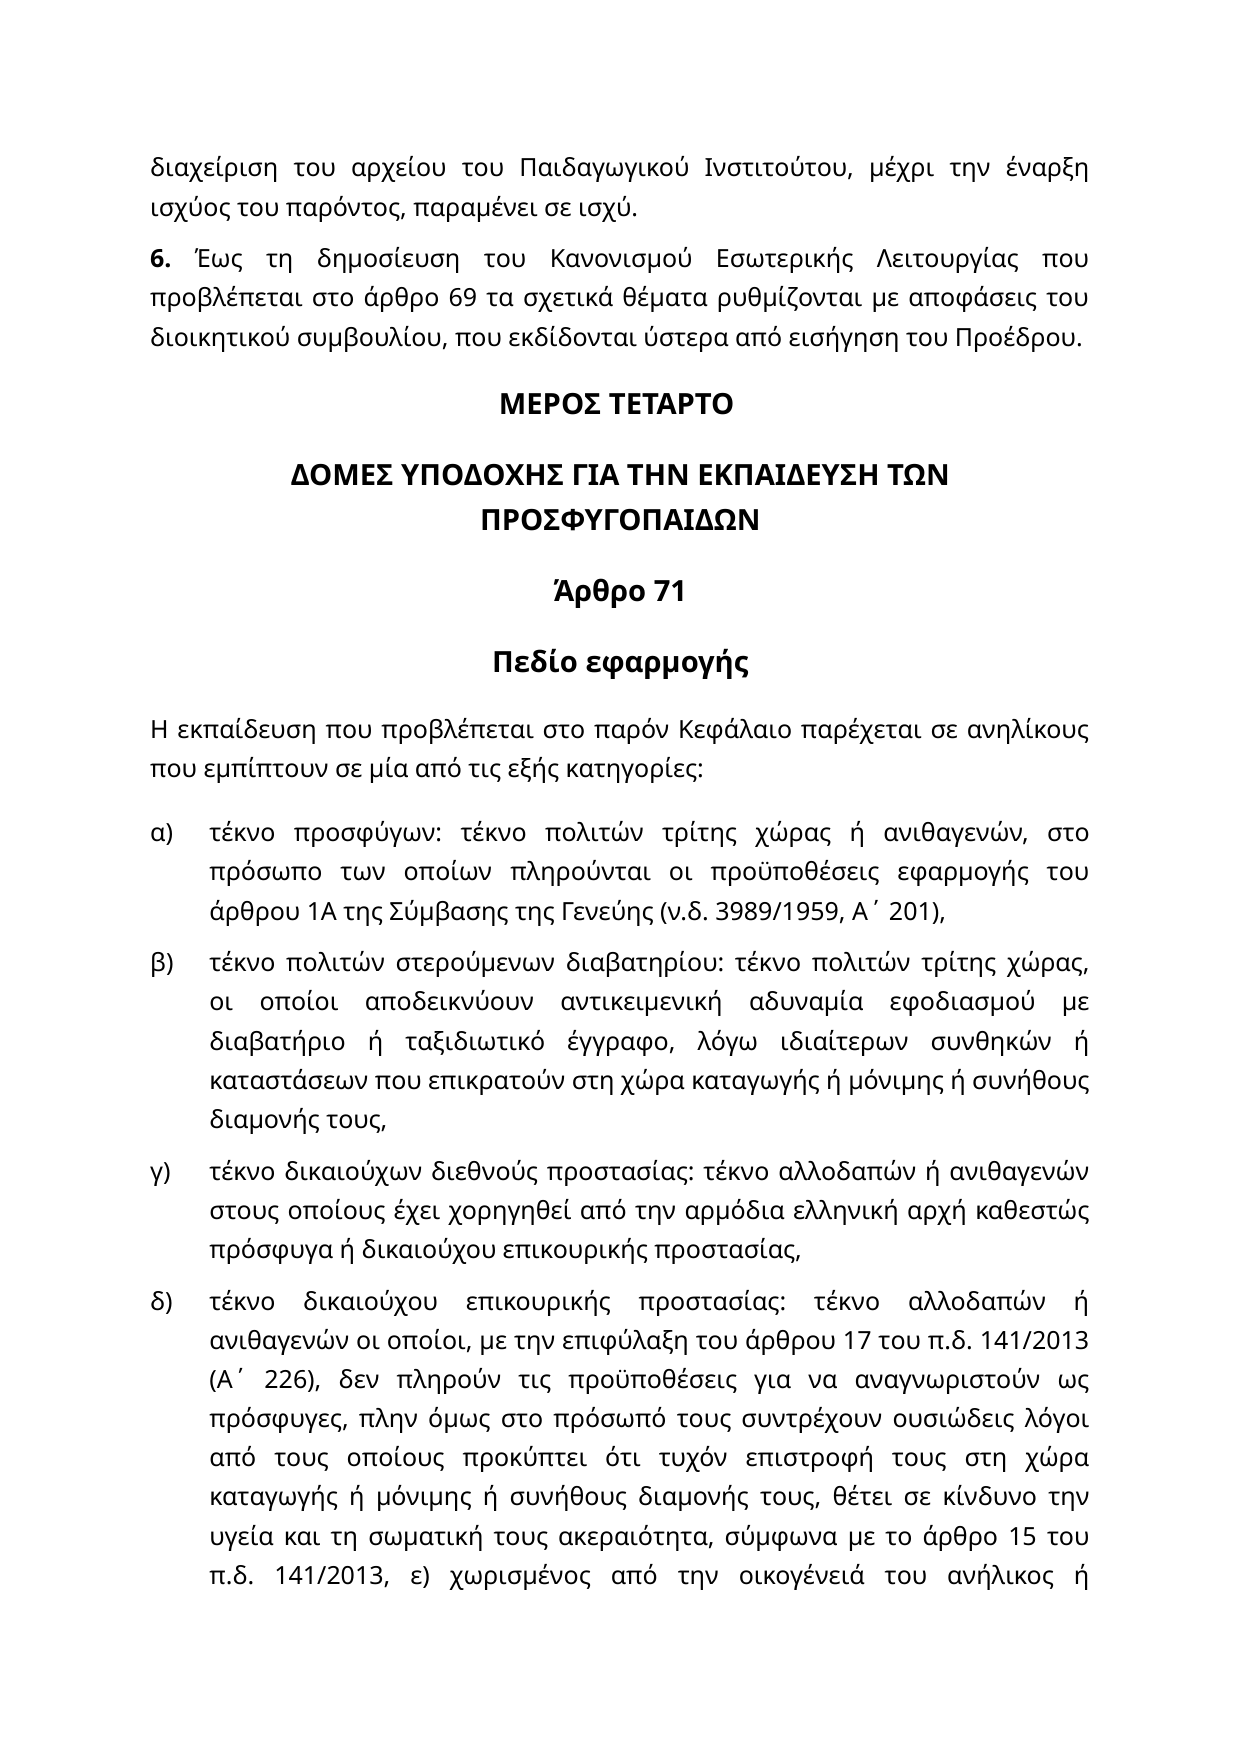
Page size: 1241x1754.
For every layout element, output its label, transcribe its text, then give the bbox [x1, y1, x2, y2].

subtitle Πεδίο εφαρμογής [150, 641, 1090, 681]
subtitle Άρθρο 71 [150, 570, 1090, 610]
list δ) τέκνο δικαιούχου επικουρικής προστασίας: τέκνο αλλοδαπών ή ανιθαγενών οι οποίοι, με την επιφύλαξη του άρθρου 17 του π.δ. 141/2013 (Α΄ 226), δεν πληρούν τις προϋποθέσεις για να αναγνωριστούν ως πρόσφυγες, πλην όμως στο πρόσωπό τους συντρέχουν ουσιώδεις λόγοι από τους οποίους προκύπτει ότι τυχόν επιστροφή τους στη χώρα καταγωγής ή μόνιμης ή συνήθους διαμονής τους, θέτει σε κίνδυνο την υγεία και τη σωματική τους ακεραιότητα, σύμφωνα με το άρθρο 15 του π.δ. 141/2013, ε) χωρισμένος από την οικογένειά του ανήλικος ή [150, 1283, 1090, 1591]
text Η εκπαίδευση που προβλέπεται στο παρόν Κεφάλαιο παρέχεται σε ανηλίκους που εμπίπτουν σε μία από τις εξής κατηγορίες: [150, 711, 1090, 785]
list γ) τέκνο δικαιούχων διεθνούς προστασίας: τέκνο αλλοδαπών ή ανιθαγενών στους οποίους έχει χορηγηθεί από την αρμόδια ελληνική αρχή καθεστώς πρόσφυγα ή δικαιούχου επικουρικής προστασίας, [150, 1153, 1090, 1266]
list β) τέκνο πολιτών στερούμενων διαβατηρίου: τέκνο πολιτών τρίτης χώρας, οι οποίοι αποδεικνύουν αντικειμενική αδυναμία εφοδιασμού με διαβατήριο ή ταξιδιωτικό έγγραφο, λόγω ιδιαίτερων συνθηκών ή καταστάσεων που επικρατούν στη χώρα καταγωγής ή μόνιμης ή συνήθους διαμονής τους, [150, 945, 1090, 1136]
text 6. Έως τη δημοσίευση του Κανονισμού Εσωτερικής Λειτουργίας που προβλέπεται στο άρθρο 69 τα σχετικά θέματα ρυθμίζονται με αποφάσεις του διοικητικού συμβουλίου, που εκδίδονται ύστερα από εισήγηση του Προέδρου. [150, 241, 1090, 353]
subtitle ΔΟΜΕΣ ΥΠΟΔΟΧΗΣ ΓΙΑ ΤΗΝ ΕΚΠΑΙΔΕΥΣΗ ΤΩΝ ΠΡΟΣΦΥΓΟΠΑΙΔΩΝ [150, 454, 1090, 539]
text διαχείριση του αρχείου του Παιδαγωγικού Ινστιτούτου, μέχρι την έναρξη ισχύος του παρόντος, παραμένει σε ισχύ. [150, 150, 1090, 223]
subtitle ΜΕΡΟΣ ΤΕΤΑΡΤΟ [150, 383, 1090, 423]
list α) τέκνο προσφύγων: τέκνο πολιτών τρίτης χώρας ή ανιθαγενών, στο πρόσωπο των οποίων πληρούνται οι προϋποθέσεις εφαρμογής του άρθρου 1Α της Σύμβασης της Γενεύης (ν.δ. 3989/1959, Α΄ 201), [150, 815, 1090, 927]
